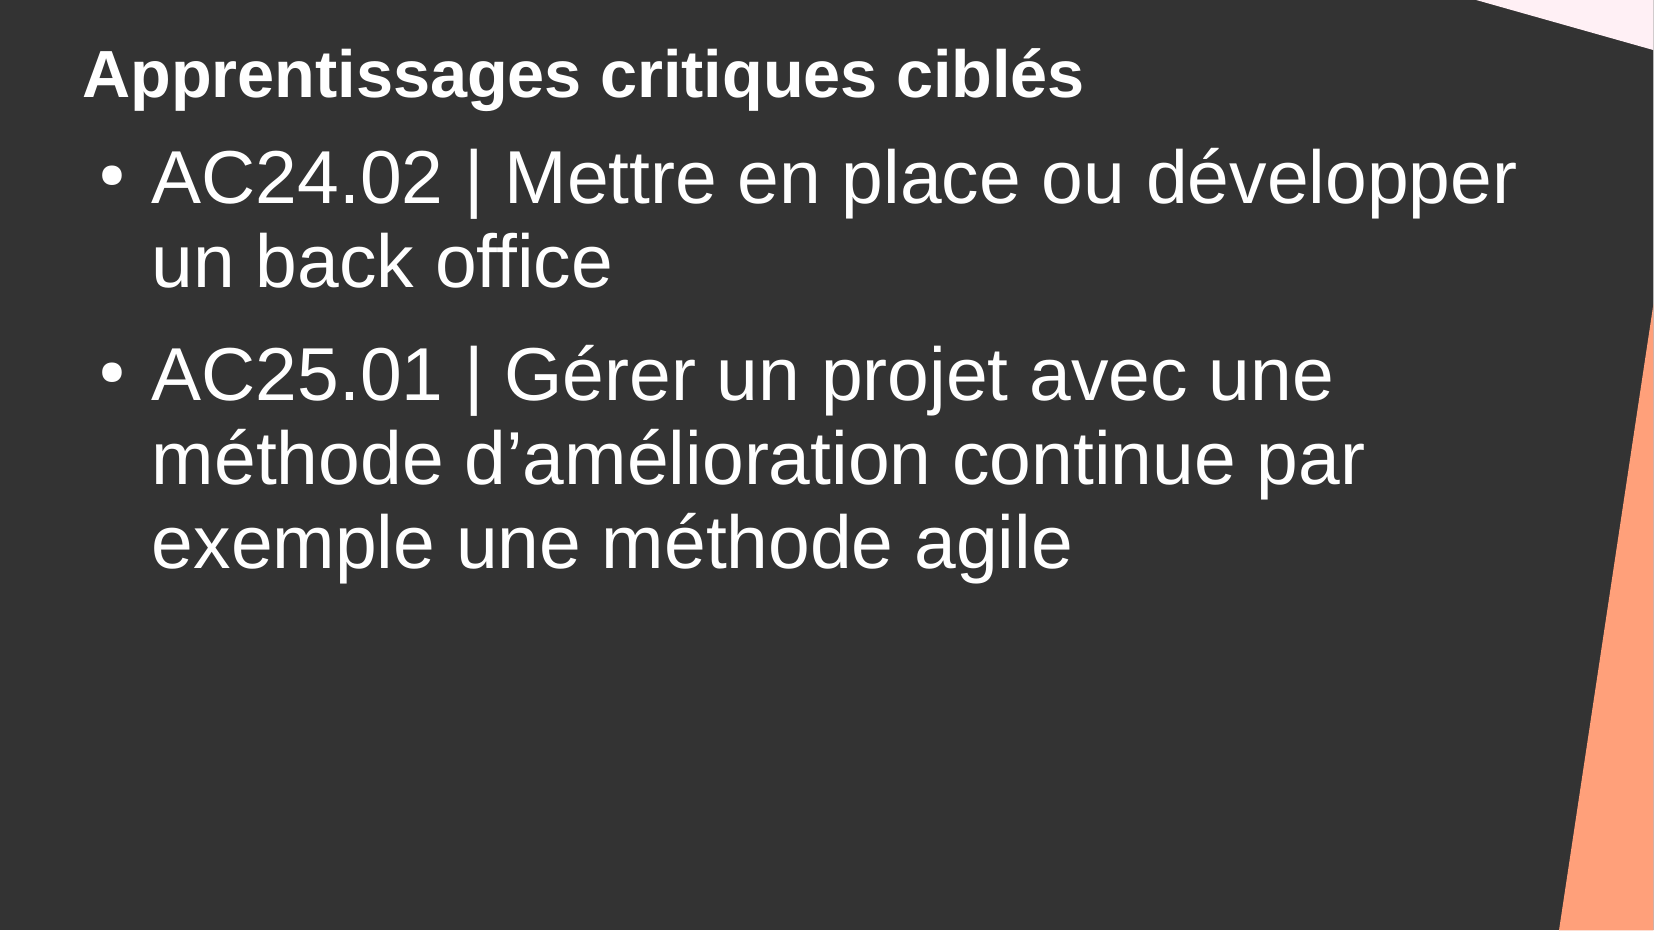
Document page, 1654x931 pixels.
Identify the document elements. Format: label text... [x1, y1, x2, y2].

text_box [1476, 0, 1654, 51]
list AC24.02 | Mettre en place ou développer un back office AC25.01 | Gérer un projet avec une méthode d’amélioration continue par exemple une méthode agile [80, 135, 1620, 721]
title Apprentissages critiques ciblés [82, 37, 1571, 122]
text_box [1558, 300, 1654, 931]
